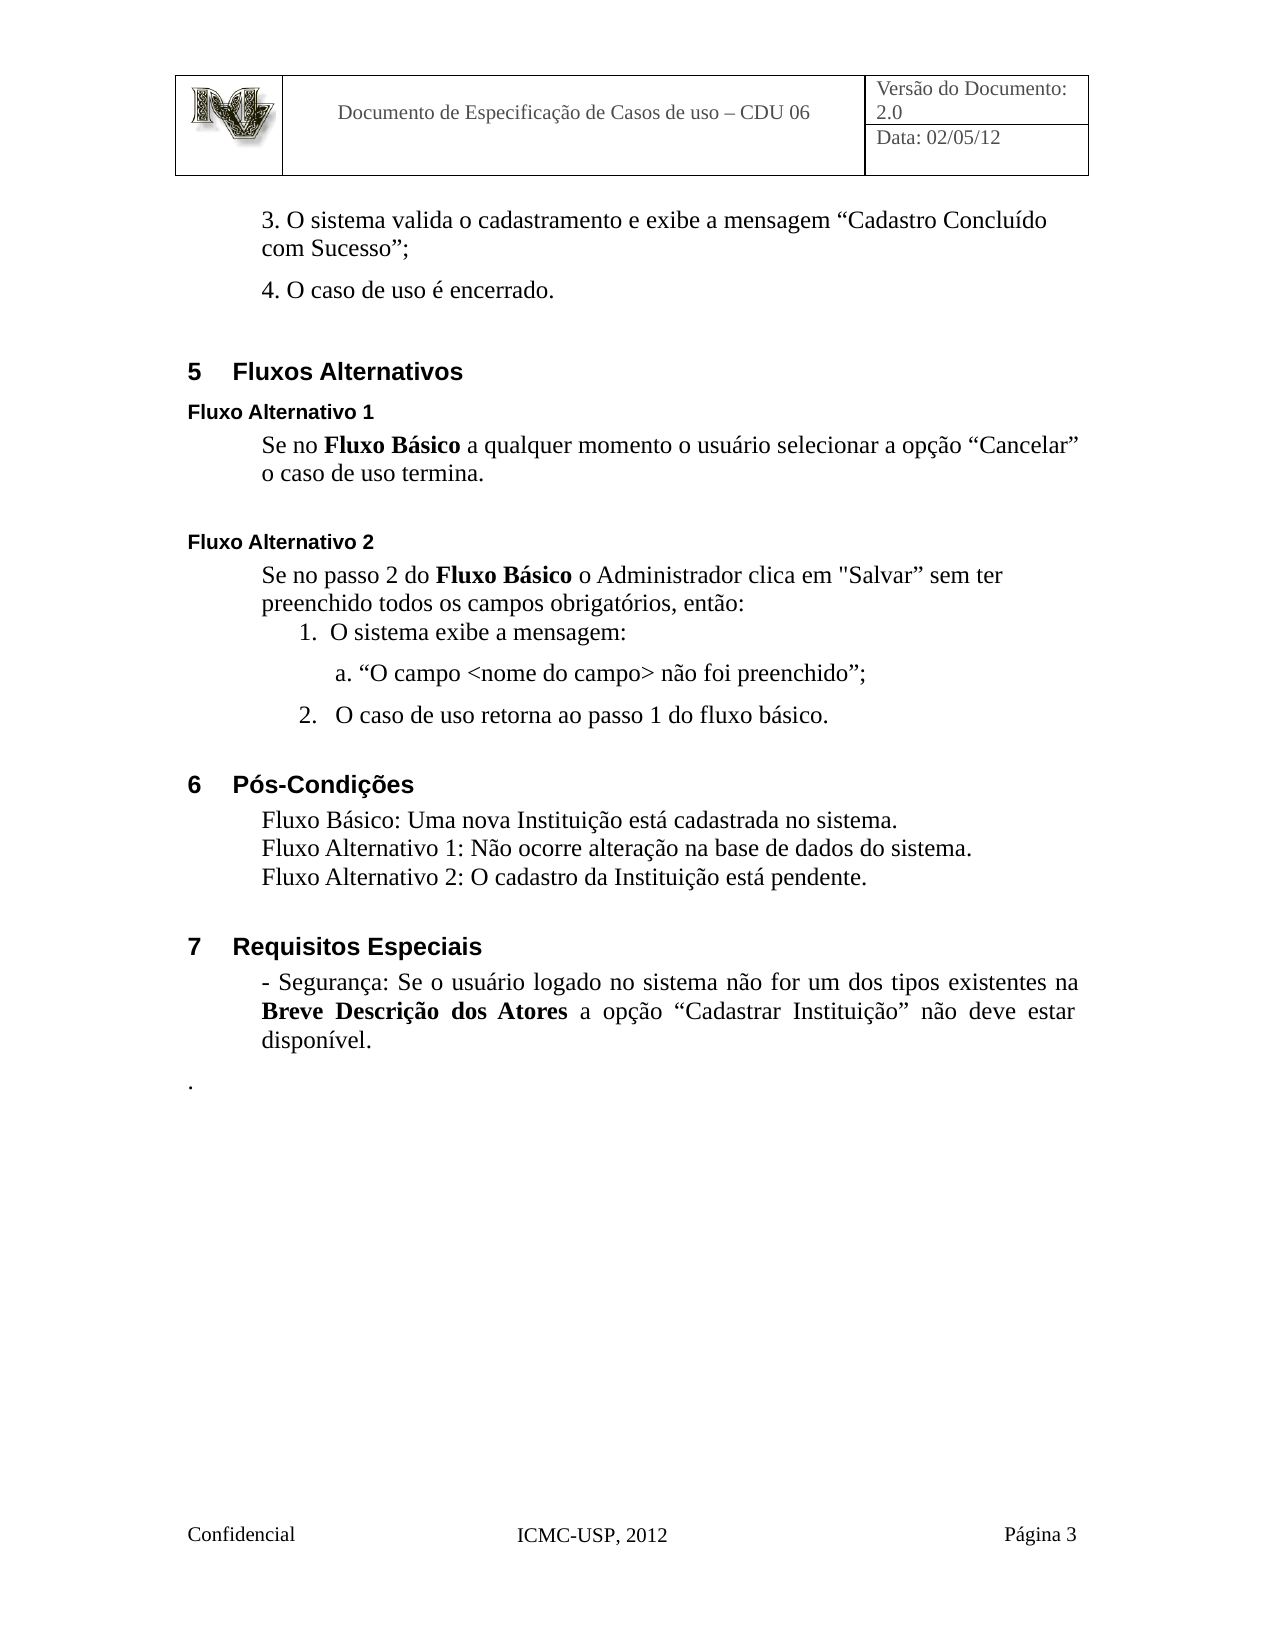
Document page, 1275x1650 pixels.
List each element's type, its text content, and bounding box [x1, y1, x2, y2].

text Se no Fluxo Básico a qualquer momento o usuário selecionar a opção “Cancelar” o caso de uso termina. [187, 430, 1087, 487]
text a. “O campo <nome do campo> não foi preenchido”; [261, 658, 1087, 687]
subtitle Fluxo Alternativo 2 [187, 528, 1087, 553]
text . [187, 1066, 1087, 1095]
subtitle Requisitos Especiais [187, 932, 1087, 961]
text Fluxo Alternativo 1: Não ocorre alteração na base de dados do sistema. [187, 833, 1087, 862]
list 4. O caso de uso é encerrado. [187, 275, 1087, 303]
list 3. O sistema valida o cadastramento e exibe a mensagem “Cadastro Concluído com Sucesso”; [187, 205, 1087, 262]
text Fluxo Alternativo 2: O cadastro da Instituição está pendente. [187, 862, 1087, 891]
text Se no passo 2 do Fluxo Básico o Administrador clica em "Salvar” sem ter preenchido todos os campos obrigatórios, então: [187, 560, 1087, 617]
picture [186, 76, 277, 151]
text - Segurança: Se o usuário logado no sistema não for um dos tipos existentes na Breve Descrição dos Atores a opção “Cadastrar Instituição” não deve estar disponível. [187, 967, 1087, 1053]
subtitle Fluxo Alternativo 1 [187, 398, 1087, 423]
text Fluxo Básico: Uma nova Instituição está cadastrada no sistema. [187, 805, 1087, 833]
text 1. O sistema exibe a mensagem: [292, 617, 1087, 646]
subtitle Fluxos Alternativos [187, 357, 1087, 386]
subtitle Pós-Condições [187, 770, 1087, 798]
list O caso de uso retorna ao passo 1 do fluxo básico. [298, 700, 1087, 728]
